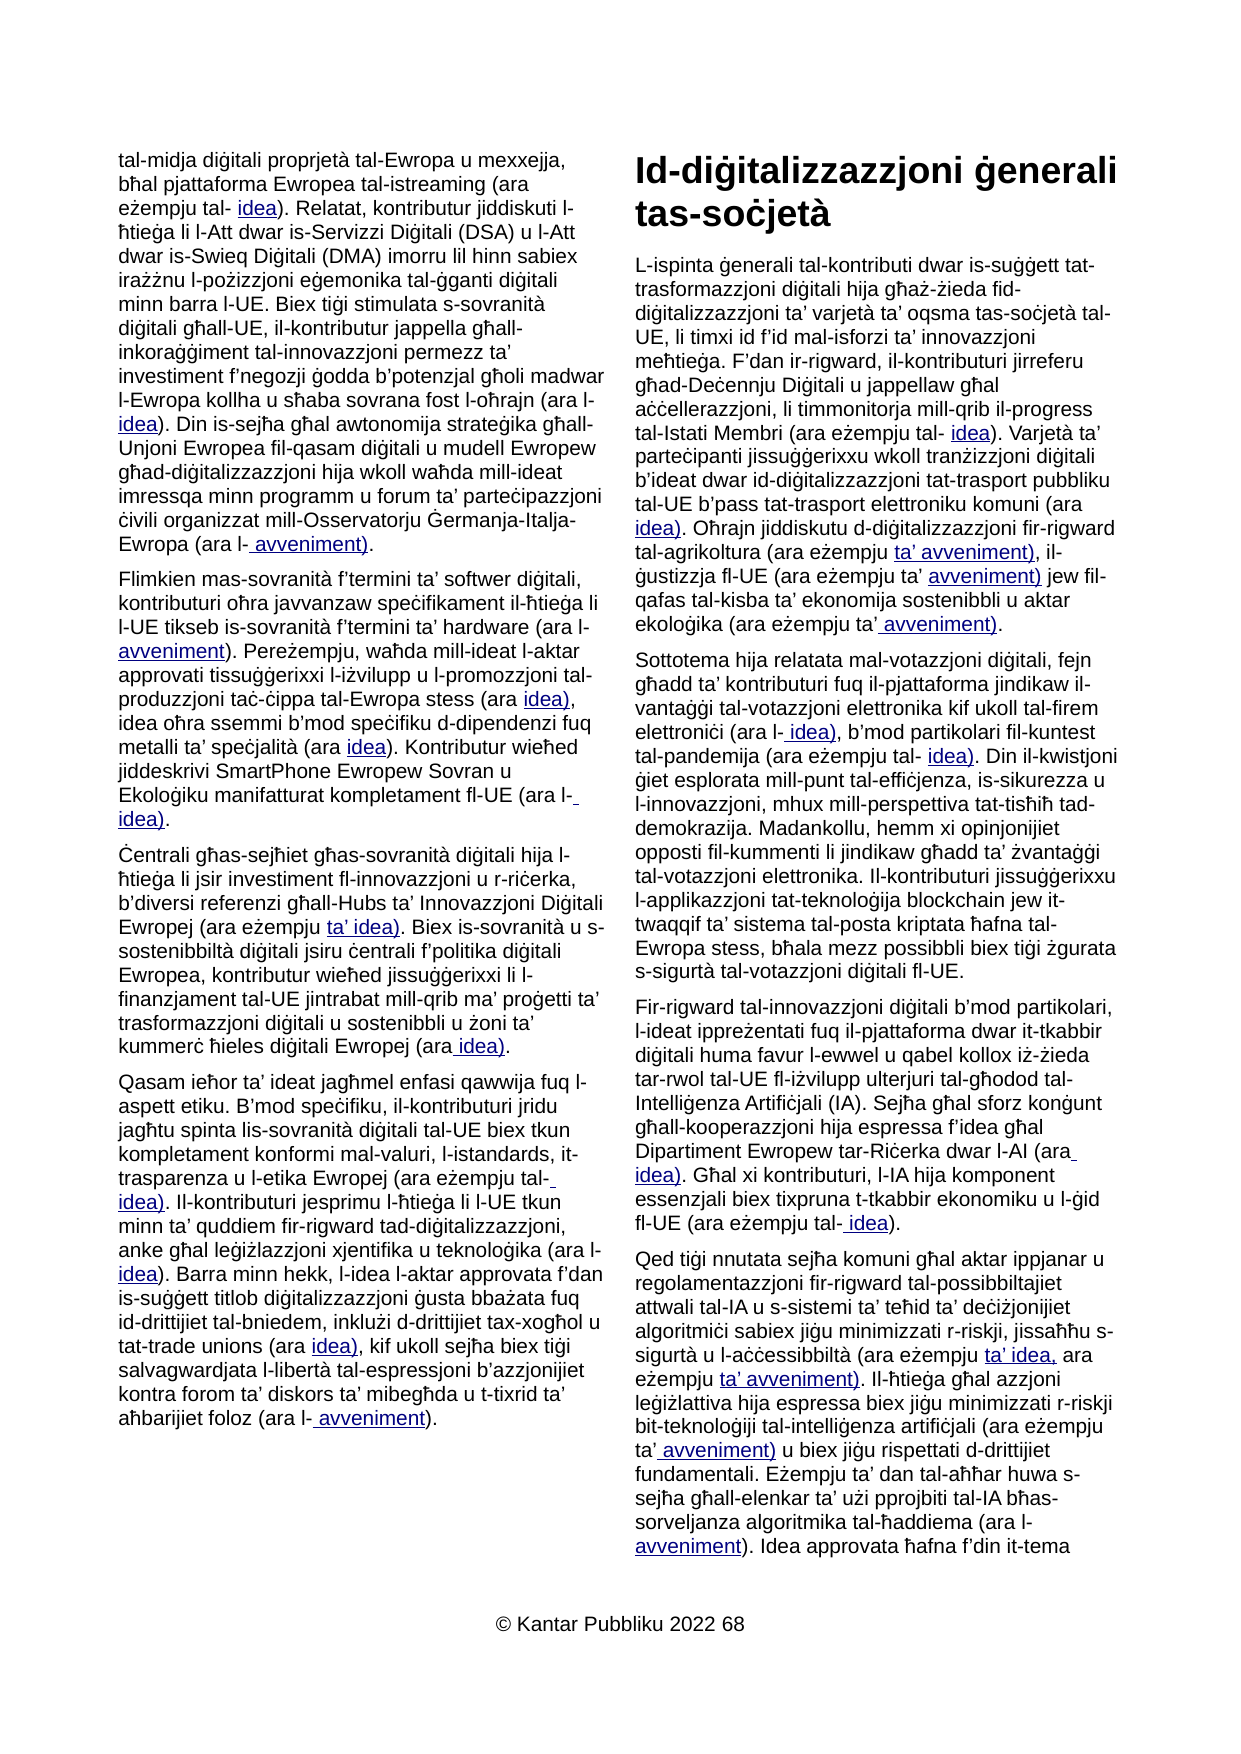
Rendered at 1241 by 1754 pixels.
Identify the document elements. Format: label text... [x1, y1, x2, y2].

text Fir-rigward tal-innovazzjoni diġitali b’mod partikolari, l-ideat ippreżentati fuq il-pjattaforma dwar it-tkabbir diġitali huma favur l-ewwel u qabel kollox iż-żieda tar-rwol tal-UE fl-iżvilupp ulterjuri tal-għodod tal-Intelliġenza Artifiċjali (IA). Sejħa għal sforz konġunt għall-kooperazzjoni hija espressa f’idea għal Dipartiment Ewropew tar-Riċerka dwar l-AI (ara idea). Għal xi kontributuri, l-IA hija komponent essenzjali biex tixpruna t-tkabbir ekonomiku u l-ġid fl-UE (ara eżempju tal- idea). [635, 995, 1122, 1235]
text L-ispinta ġenerali tal-kontributi dwar is-suġġett tat-trasformazzjoni diġitali hija għaż-żieda fid-diġitalizzazzjoni ta’ varjetà ta’ oqsma tas-soċjetà tal-UE, li timxi id f’id mal-isforzi ta’ innovazzjoni meħtieġa. F’dan ir-rigward, il-kontributuri jirreferu għad-Deċennju Diġitali u jappellaw għal aċċellerazzjoni, li timmonitorja mill-qrib il-progress tal-Istati Membri (ara eżempju tal- idea). Varjetà ta’ parteċipanti jissuġġerixxu wkoll tranżizzjoni diġitali b’ideat dwar id-diġitalizzazzjoni tat-trasport pubbliku tal-UE b’pass tat-trasport elettroniku komuni (ara idea). Oħrajn jiddiskutu d-diġitalizzazzjoni fir-rigward tal-agrikoltura (ara eżempju ta’ avveniment), il-ġustizzja fl-UE (ara eżempju ta’ avveniment) jew fil-qafas tal-kisba ta’ ekonomija sostenibbli u aktar ekoloġika (ara eżempju ta’ avveniment). [635, 253, 1122, 636]
text Ċentrali għas-sejħiet għas-sovranità diġitali hija l-ħtieġa li jsir investiment fl-innovazzjoni u r-riċerka, b’diversi referenzi għall-Hubs ta’ Innovazzjoni Diġitali Ewropej (ara eżempju ta’ idea). Biex is-sovranità u s-sostenibbiltà diġitali jsiru ċentrali f’politika diġitali Ewropea, kontributur wieħed jissuġġerixxi li l-finanzjament tal-UE jintrabat mill-qrib ma’ proġetti ta’ trasformazzjoni diġitali u sostenibbli u żoni ta’ kummerċ ħieles diġitali Ewropej (ara idea). [118, 843, 605, 1058]
subtitle Id-diġitalizzazzjoni ġenerali tas-soċjetà [635, 148, 1122, 234]
text Flimkien mas-sovranità f’termini ta’ softwer diġitali, kontributuri oħra javvanzaw speċifikament il-ħtieġa li l-UE tikseb is-sovranità f’termini ta’ hardware (ara l- avveniment). Pereżempju, waħda mill-ideat l-aktar approvati tissuġġerixxi l-iżvilupp u l-promozzjoni tal-produzzjoni taċ-ċippa tal-Ewropa stess (ara idea), idea oħra ssemmi b’mod speċifiku d-dipendenzi fuq metalli ta’ speċjalità (ara idea). Kontributur wieħed jiddeskrivi SmartPhone Ewropew Sovran u Ekoloġiku manifatturat kompletament fl-UE (ara l- idea). [118, 567, 605, 831]
text Qed tiġi nnutata sejħa komuni għal aktar ippjanar u regolamentazzjoni fir-rigward tal-possibbiltajiet attwali tal-IA u s-sistemi ta’ teħid ta’ deċiżjonijiet algoritmiċi sabiex jiġu minimizzati r-riskji, jissaħħu s-sigurtà u l-aċċessibbiltà (ara eżempju ta’ idea, ara eżempju ta’ avveniment). Il-ħtieġa għal azzjoni leġiżlattiva hija espressa biex jiġu minimizzati r-riskji bit-teknoloġiji tal-intelliġenza artifiċjali (ara eżempju ta’ avveniment) u biex jiġu rispettati d-drittijiet fundamentali. Eżempju ta’ dan tal-aħħar huwa s-sejħa għall-elenkar ta’ użi pprojbiti tal-IA bħas-sorveljanza algoritmika tal-ħaddiema (ara l- avveniment). Idea approvata ħafna f’din it-tema [635, 1247, 1122, 1558]
text Qasam ieħor ta’ ideat jagħmel enfasi qawwija fuq l-aspett etiku. B’mod speċifiku, il-kontributuri jridu jagħtu spinta lis-sovranità diġitali tal-UE biex tkun kompletament konformi mal-valuri, l-istandards, it-trasparenza u l-etika Ewropej (ara eżempju tal- idea). Il-kontributuri jesprimu l-ħtieġa li l-UE tkun minn ta’ quddiem fir-rigward tad-diġitalizzazzjoni, anke għal leġiżlazzjoni xjentifika u teknoloġika (ara l- idea). Barra minn hekk, l-idea l-aktar approvata f’dan is-suġġett titlob diġitalizzazzjoni ġusta bbażata fuq id-drittijiet tal-bniedem, inklużi d-drittijiet tax-xogħol u tat-trade unions (ara idea), kif ukoll sejħa biex tiġi salvagwardjata l-libertà tal-espressjoni b’azzjonijiet kontra forom ta’ diskors ta’ mibegħda u t-tixrid ta’ aħbarijiet foloz (ara l- avveniment). [118, 1070, 605, 1429]
text tal-midja diġitali proprjetà tal-Ewropa u mexxejja, bħal pjattaforma Ewropea tal-istreaming (ara eżempju tal- idea). Relatat, kontributur jiddiskuti l-ħtieġa li l-Att dwar is-Servizzi Diġitali (DSA) u l-Att dwar is-Swieq Diġitali (DMA) imorru lil hinn sabiex irażżnu l-pożizzjoni eġemonika tal-ġganti diġitali minn barra l-UE. Biex tiġi stimulata s-sovranità diġitali għall-UE, il-kontributur jappella għall-inkoraġġiment tal-innovazzjoni permezz ta’ investiment f’negozji ġodda b’potenzjal għoli madwar l-Ewropa kollha u sħaba sovrana fost l-oħrajn (ara l- idea). Din is-sejħa għal awtonomija strateġika għall-Unjoni Ewropea fil-qasam diġitali u mudell Ewropew għad-diġitalizzazzjoni hija wkoll waħda mill-ideat imressqa minn programm u forum ta’ parteċipazzjoni ċivili organizzat mill-Osservatorju Ġermanja-Italja-Ewropa (ara l- avveniment). [118, 148, 605, 555]
text Sottotema hija relatata mal-votazzjoni diġitali, fejn għadd ta’ kontributuri fuq il-pjattaforma jindikaw il-vantaġġi tal-votazzjoni elettronika kif ukoll tal-firem elettroniċi (ara l- idea), b’mod partikolari fil-kuntest tal-pandemija (ara eżempju tal- idea). Din il-kwistjoni ġiet esplorata mill-punt tal-effiċjenza, is-sikurezza u l-innovazzjoni, mhux mill-perspettiva tat-tisħiħ tad-demokrazija. Madankollu, hemm xi opinjonijiet opposti fil-kummenti li jindikaw għadd ta’ żvantaġġi tal-votazzjoni elettronika. Il-kontributuri jissuġġerixxu l-applikazzjoni tat-teknoloġija blockchain jew it-twaqqif ta’ sistema tal-posta kriptata ħafna tal-Ewropa stess, bħala mezz possibbli biex tiġi żgurata s-sigurtà tal-votazzjoni diġitali fl-UE. [635, 648, 1122, 983]
